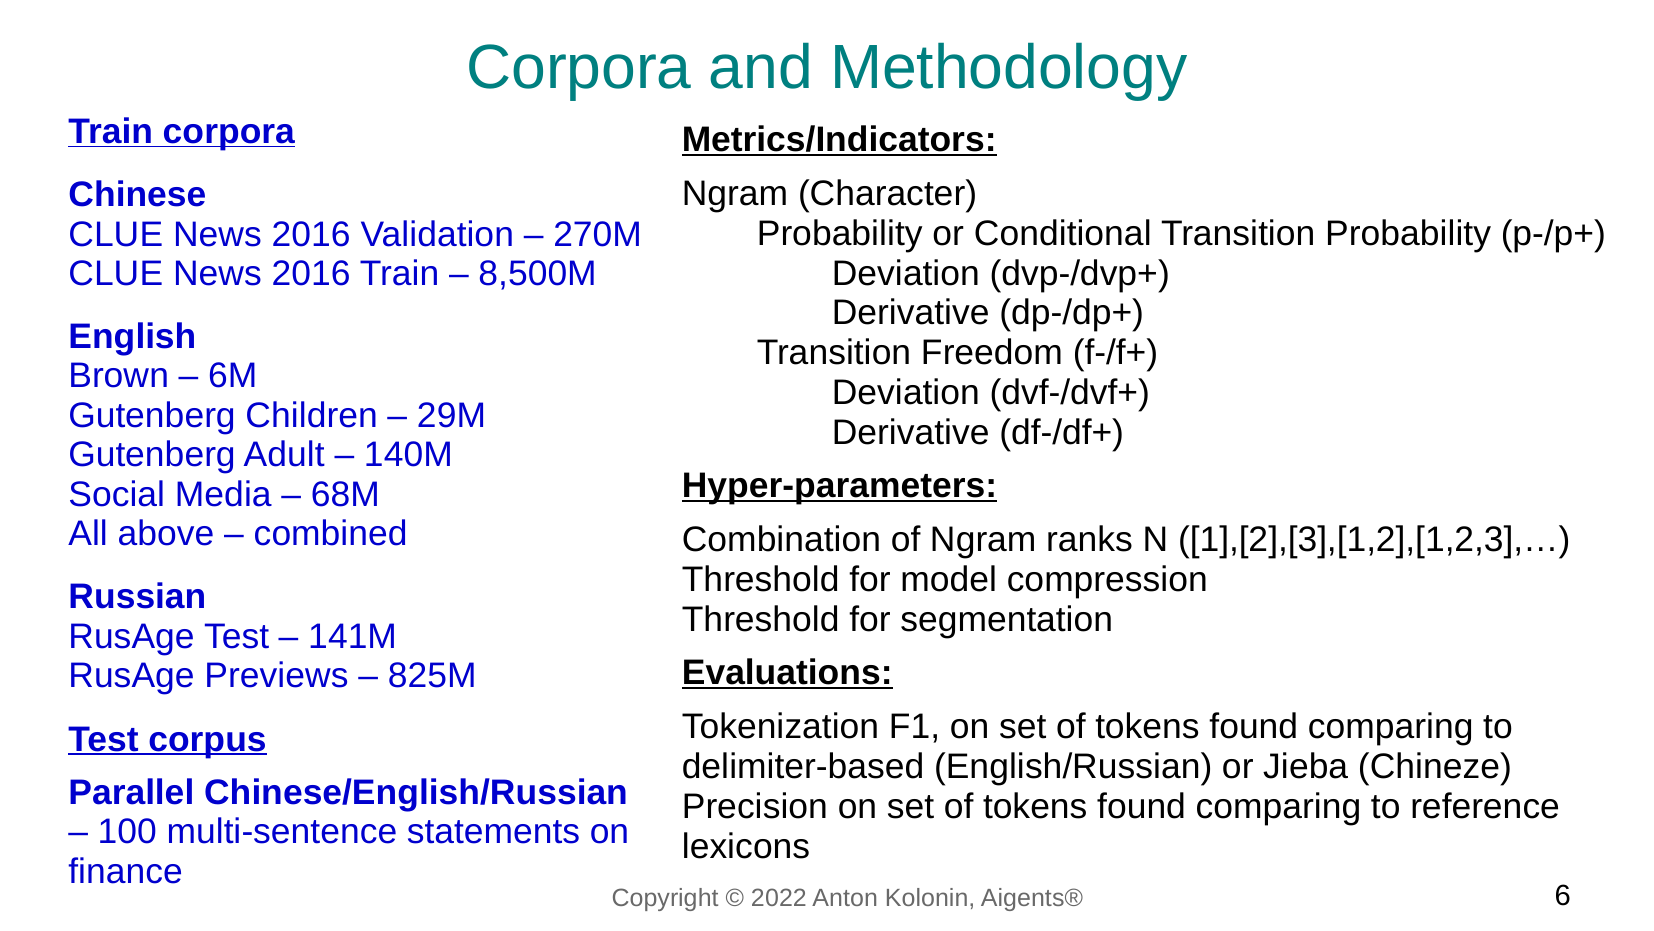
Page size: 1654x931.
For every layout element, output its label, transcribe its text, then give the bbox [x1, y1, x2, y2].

text_box Train corpora Chinese CLUE News 2016 Validation – 270M CLUE News 2016 Train – 8,500M English Brown – 6M Gutenberg Children – 29M Gutenberg Adult – 140M Social Media – 68M All above – combined Russian RusAge Test – 141M RusAge Previews – 825M Test corpus Parallel Chinese/English/Russian – 100 multi-sentence statements on finance [53, 102, 675, 898]
text_box Metrics/Indicators: Ngram (Character) Probability or Conditional Transition Probability (p-/p+) Deviation (dvp-/dvp+) Derivative (dp-/dp+) Transition Freedom (f-/f+) Deviation (dvf-/dvf+) Derivative (df-/df+) Hyper-parameters: Combination of Ngram ranks N ([1],[2],[3],[1,2],[1,2,3],…) Threshold for model compression Threshold for segmentation Evaluations: Tokenization F1, on set of tokens found comparing to delimiter-based (English/Russian) or Jieba (Chineze) Precision on set of tokens found comparing to reference lexicons [667, 112, 1641, 897]
text_box Corpora and Methodology [0, 0, 1630, 135]
